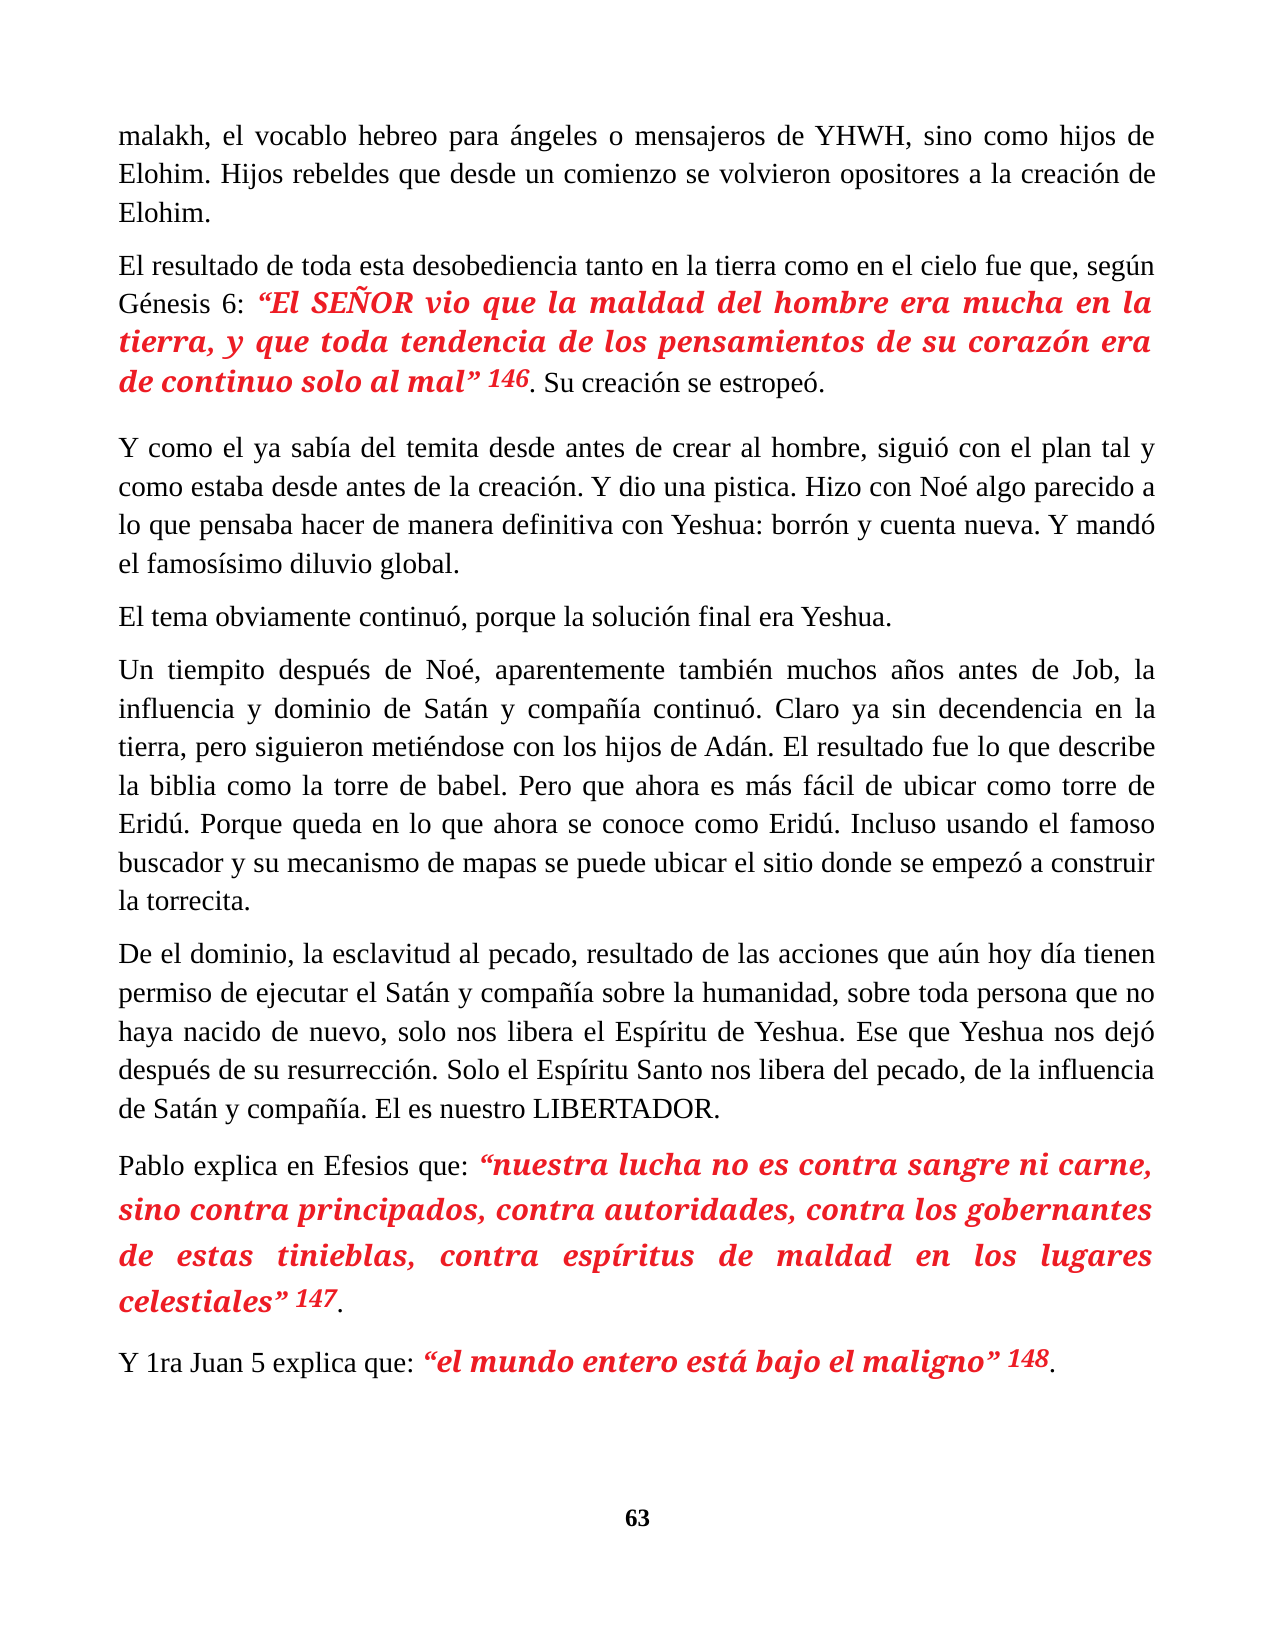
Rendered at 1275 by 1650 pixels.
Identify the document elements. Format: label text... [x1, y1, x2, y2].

text De el dominio, la esclavitud al pecado, resultado de las acciones que aún hoy día tienen permiso de ejecutar el Satán y compañía sobre la humanidad, sobre toda persona que no haya nacido de nuevo, solo nos libera el Espíritu de Yeshua. Ese que Yeshua nos dejó después de su resurrección. Solo el Espíritu Santo nos libera del pecado, de la influencia de Satán y compañía. El es nuestro LIBERTADOR. [118, 937, 1157, 1124]
text Pablo explica en Efesios que: “nuestra lucha no es contra sangre ni carne, sino contra principados, contra autoridades, contra los gobernantes de estas tinieblas, contra espíritus de maldad en los lugares celestiales” . [118, 1144, 1157, 1321]
text Un tiempito después de Noé, aparentemente también muchos años antes de Job, la influencia y dominio de Satán y compañía continuó. Claro ya sin decendencia en la tierra, pero siguieron metiéndose con los hijos de Adán. El resultado fue lo que describe la biblia como la torre de babel. Pero que ahora es más fácil de ubicar como torre de Eridú. Porque queda en lo que ahora se conoce como Eridú. Incluso usando el famoso buscador y su mecanismo de mapas se puede ubicar el sitio donde se empezó a construir la torrecita. [118, 652, 1157, 917]
text Y como el ya sabía del temita desde antes de crear al hombre, siguió con el plan tal y como estaba desde antes de la creación. Y dio una pistica. Hizo con Noé algo parecido a lo que pensaba hacer de manera definitiva con Yeshua: borrón y cuenta nueva. Y mandó el famosísimo diluvio global. [118, 430, 1157, 579]
text El tema obviamente continuó, porque la solución final era Yeshua. [118, 599, 1157, 633]
text El resultado de toda esta desobediencia tanto en la tierra como en el cielo fue que, según Génesis 6: “El SEÑOR vio que la maldad del hombre era mucha en la tierra, y que toda tendencia de los pensamientos de su corazón era de continuo solo al mal” . Su creación se estropeó. [118, 248, 1157, 401]
text Y 1ra Juan 5 explica que: “el mundo entero está bajo el maligno” . [118, 1341, 1157, 1381]
text malakh, el vocablo hebreo para ángeles o mensajeros de YHWH, sino como hijos de Elohim. Hijos rebeldes que desde un comienzo se volvieron opositores a la creación de Elohim. [118, 118, 1157, 229]
